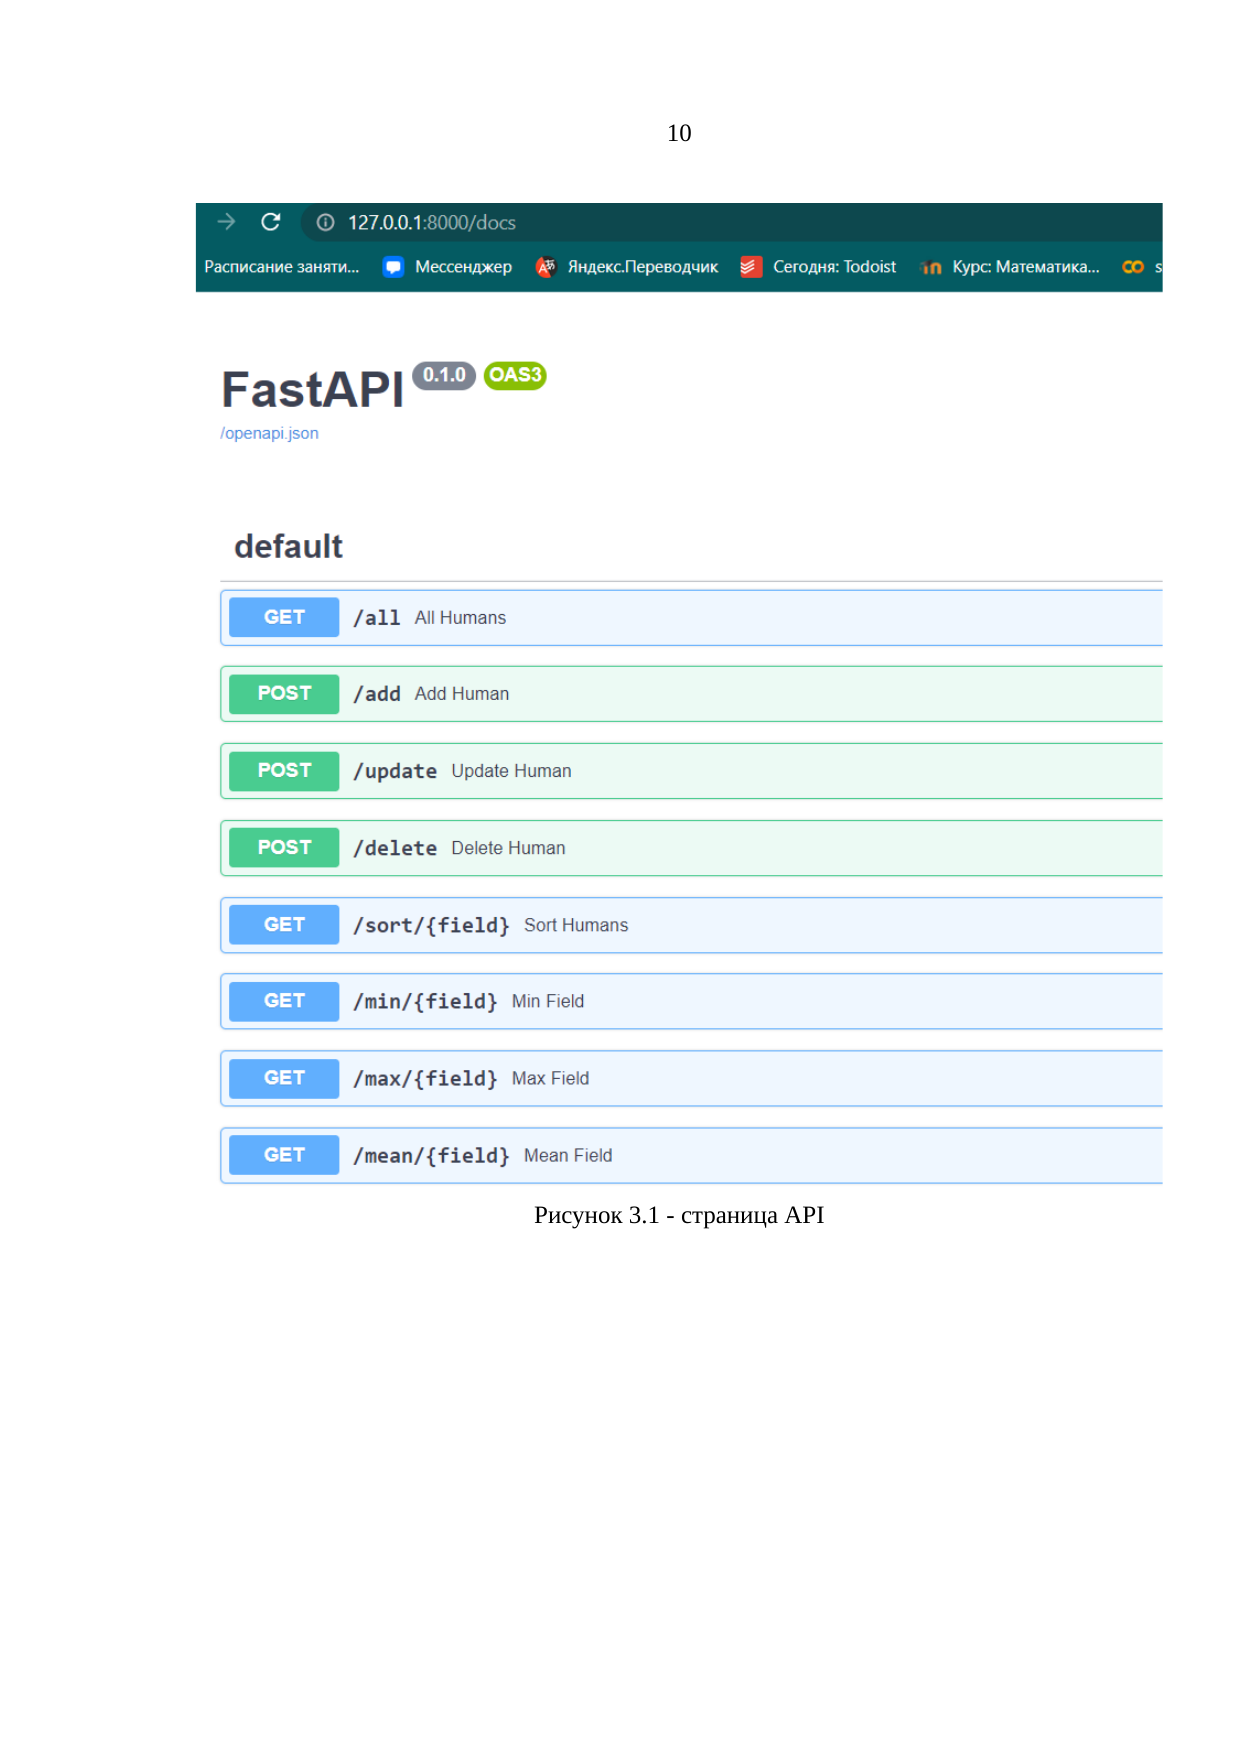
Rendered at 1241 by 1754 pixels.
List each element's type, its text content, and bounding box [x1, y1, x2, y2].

text Рисунок 3.1 - страница API [196, 1187, 1162, 1229]
picture [195, 203, 1163, 1187]
